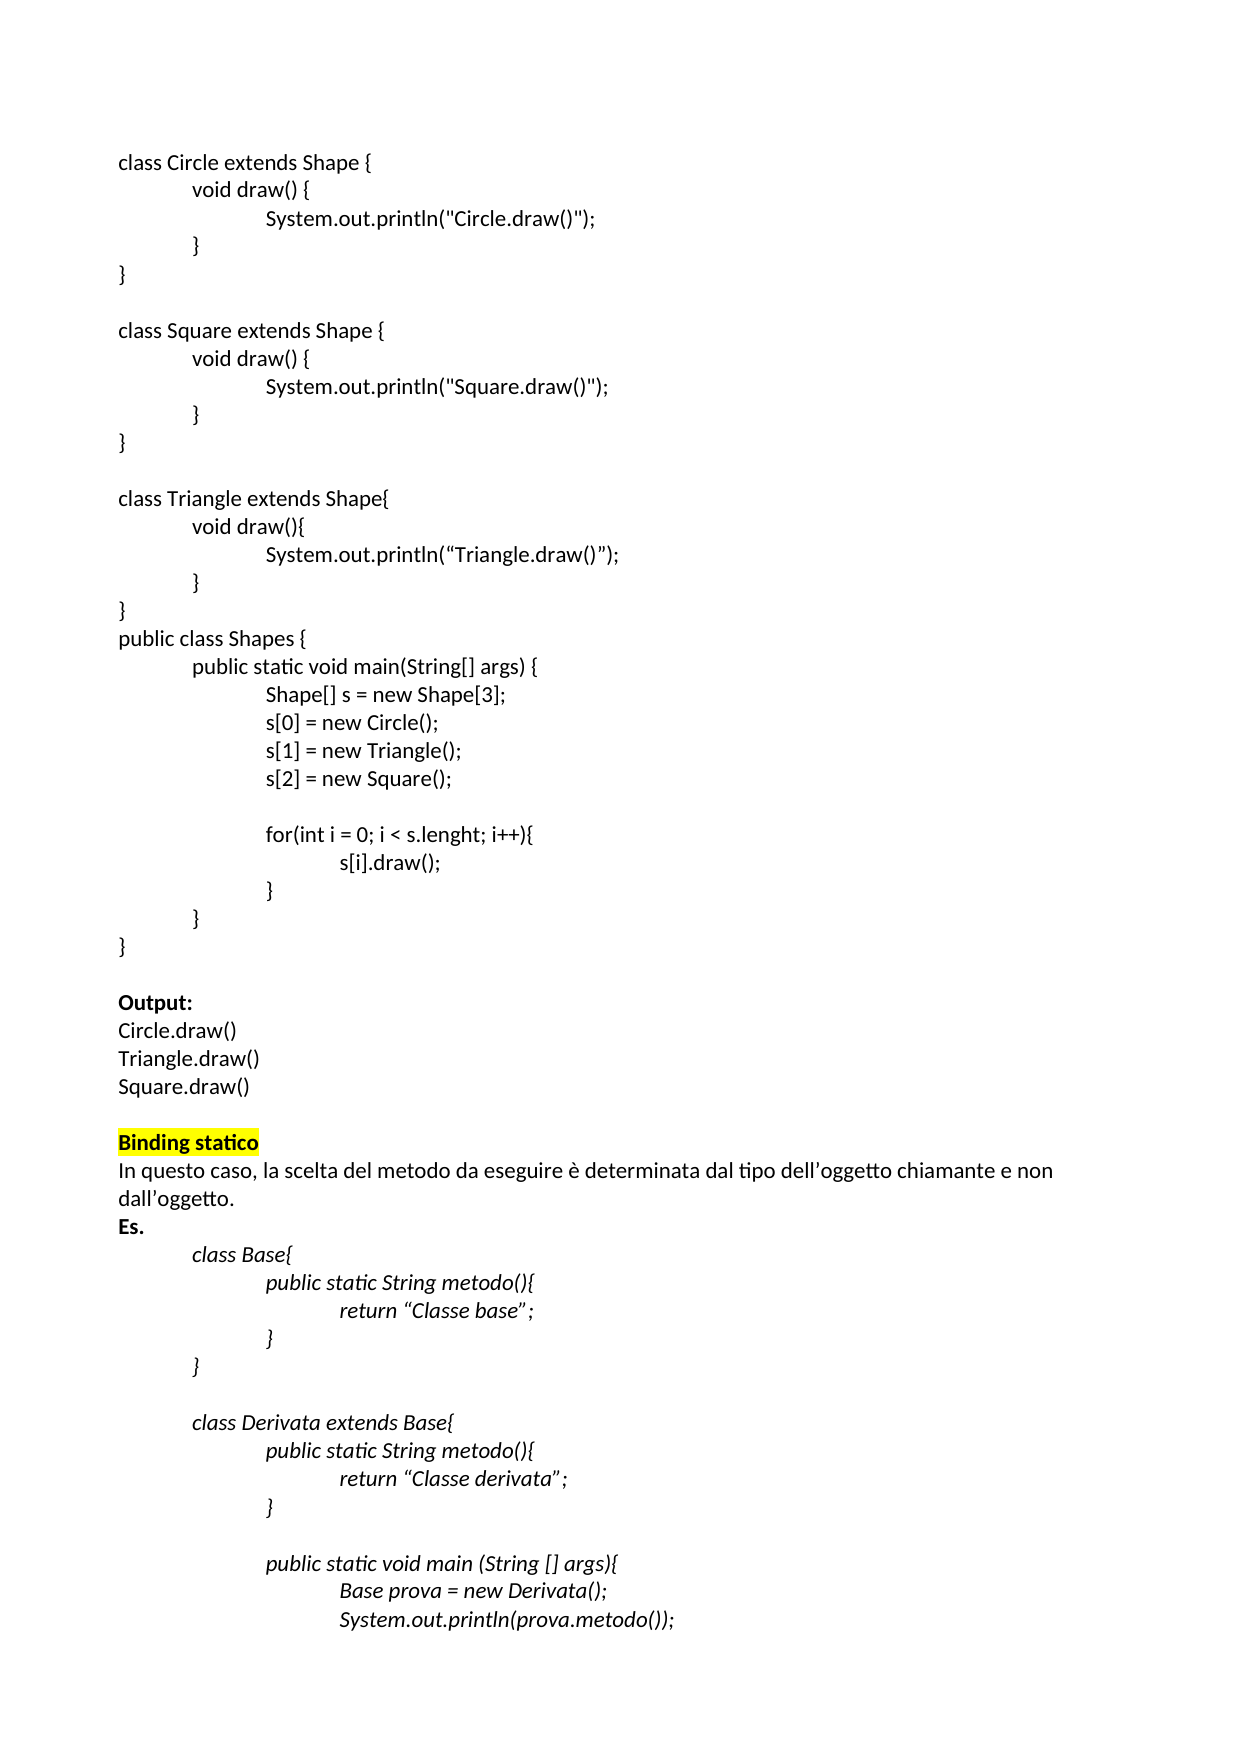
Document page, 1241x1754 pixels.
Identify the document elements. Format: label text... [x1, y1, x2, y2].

text } [118, 1493, 1122, 1521]
text class Triangle extends Shape{ [118, 484, 1122, 512]
text Square.draw() [118, 1072, 1122, 1100]
text public static String metodo(){ [118, 1437, 1122, 1464]
text } [118, 932, 1122, 960]
text Shape[] s = new Shape[3]; [192, 680, 1122, 708]
text } [118, 1324, 1122, 1352]
text } [118, 568, 1122, 596]
text s[0] = new Circle(); [192, 708, 1122, 736]
text public static String metodo(){ [118, 1268, 1122, 1296]
text Output: [118, 988, 1122, 1016]
text System.out.println("Circle.draw()"); [192, 204, 1122, 232]
text class Derivata extends Base{ [118, 1408, 1122, 1437]
text class Square extends Shape { [118, 316, 1122, 344]
text return “Classe base”; [118, 1296, 1122, 1324]
text s[2] = new Square(); [192, 764, 1122, 792]
text class Circle extends Shape { [118, 148, 1122, 176]
text Es. [118, 1212, 1122, 1240]
text void draw(){ [118, 512, 1122, 540]
text System.out.println(“Triangle.draw()”); [118, 540, 1122, 568]
text return “Classe derivata”; [118, 1464, 1122, 1493]
text for(int i = 0; i < s.lenght; i++){ [192, 820, 1122, 848]
text } [118, 400, 1122, 428]
text s[i].draw(); [192, 848, 1122, 876]
text } [118, 1352, 1122, 1381]
text public static void main (String [] args){ [118, 1549, 1122, 1577]
text } [118, 260, 1122, 288]
text } [192, 876, 1122, 904]
text Base prova = new Derivata(); [118, 1577, 1122, 1605]
text Binding statico [118, 1128, 1122, 1156]
text System.out.println("Square.draw()"); [192, 372, 1122, 400]
text } [118, 428, 1122, 456]
text void draw() { [118, 176, 1122, 204]
text } [118, 596, 1122, 624]
text void draw() { [118, 344, 1122, 372]
text Triangle.draw() [118, 1044, 1122, 1072]
text class Base{ [118, 1240, 1122, 1268]
text s[1] = new Triangle(); [192, 736, 1122, 764]
text Circle.draw() [118, 1016, 1122, 1044]
text In questo caso, la scelta del metodo da eseguire è determinata dal tipo dell’oggetto chiamante e non dall’oggetto. [118, 1156, 1122, 1212]
text public class Shapes { [118, 624, 1122, 652]
text System.out.println(prova.metodo()); [118, 1605, 1122, 1633]
text } [118, 232, 1122, 260]
text } [118, 904, 1122, 932]
text public static void main(String[] args) { [118, 652, 1122, 680]
